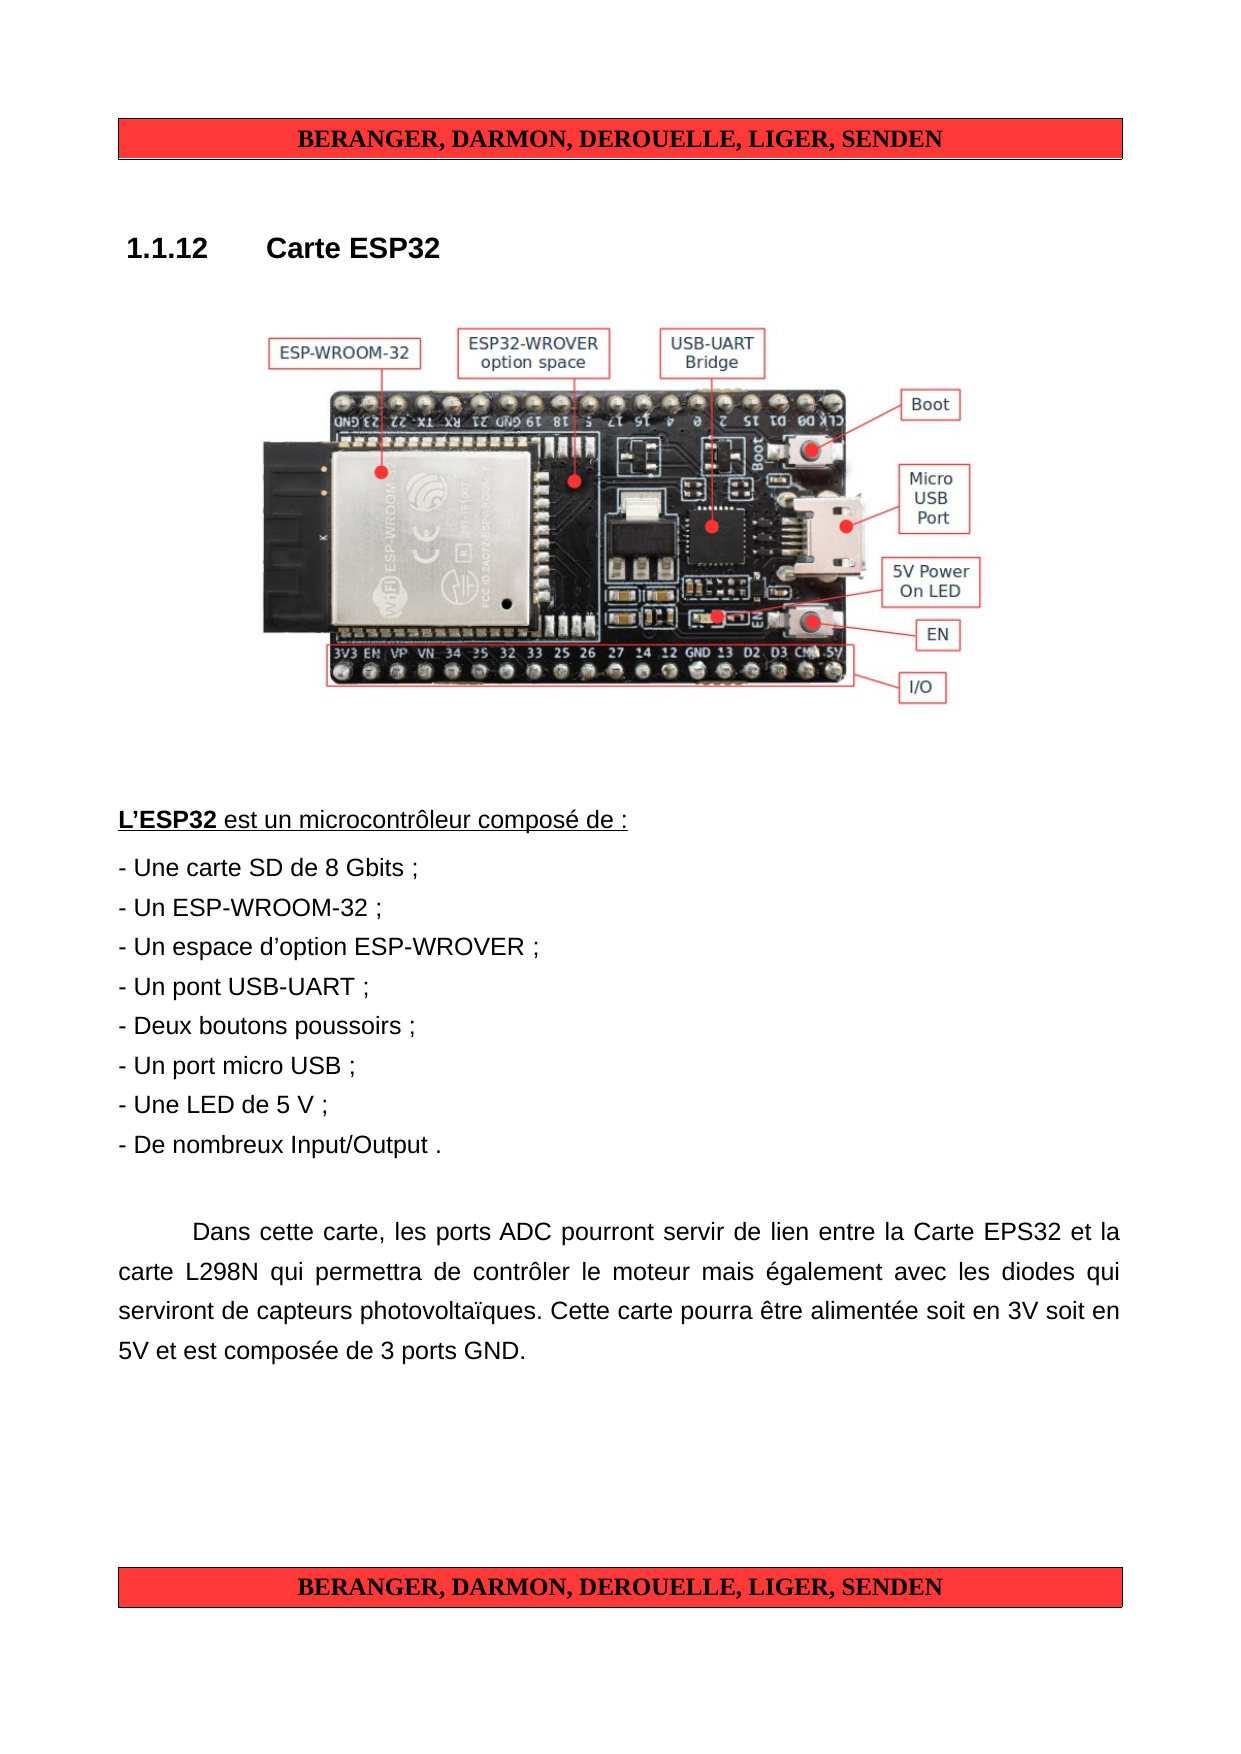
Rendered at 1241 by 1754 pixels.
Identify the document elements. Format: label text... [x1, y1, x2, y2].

text - Un espace d’option ESP-WROVER ; [118, 932, 1122, 961]
text - Un port micro USB ; [118, 1051, 1122, 1079]
text - Une carte SD de 8 Gbits ; [118, 853, 1122, 882]
picture [234, 303, 1007, 729]
text - Deux boutons poussoirs ; [118, 1011, 1122, 1040]
text - Un pont USB-UART ; [118, 972, 1122, 1000]
text - Une LED de 5 V ; [118, 1090, 1122, 1119]
text - De nombreux Input/Output . [118, 1130, 1122, 1159]
text L’ESP32 est un microcontrôleur composé de : [118, 805, 1122, 834]
text Dans cette carte, les ports ADC pourront servir de lien entre la Carte EPS32 et la carte L298N qui permettra de contrôler le moteur mais également avec les diodes qui serviront de capteurs photovoltaïques. Cette carte pourra être alimentée soit en 3V soit en 5V et est composée de 3 ports GND. [118, 1217, 1122, 1365]
subtitle Carte ESP32 [118, 231, 1122, 265]
text - Un ESP-WROOM-32 ; [118, 892, 1122, 921]
